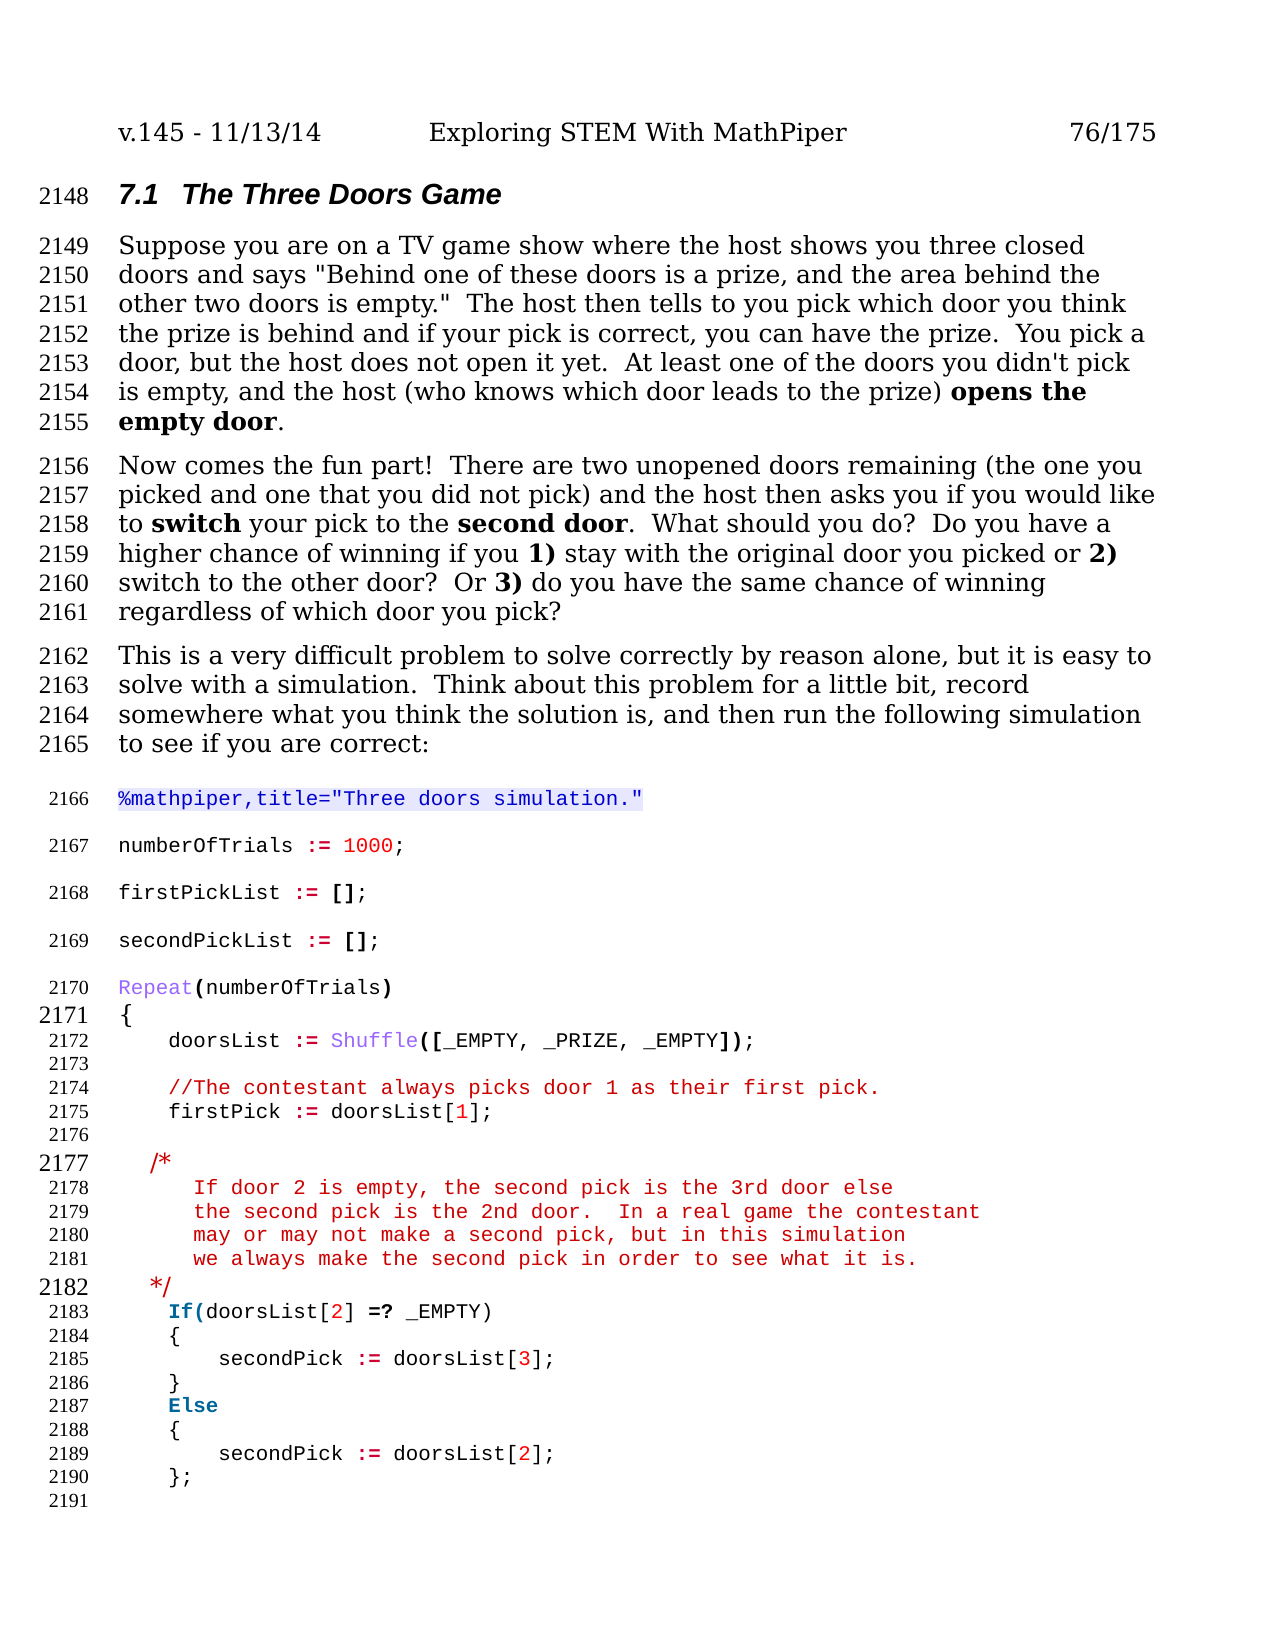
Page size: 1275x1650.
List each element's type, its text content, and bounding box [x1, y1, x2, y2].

text the second pick is the 2nd door. In a real game the contestant [118, 1201, 1157, 1224]
text If door 2 is empty, the second pick is the 3rd door else [118, 1177, 1157, 1201]
text firstPickList := []; [118, 882, 1157, 906]
text firstPick := doorsList[1]; [118, 1101, 1157, 1124]
text Suppose you are on a TV game show where the host shows you three closed doors and says "Behind one of these doors is a prize, and the area behind the other two doors is empty." The host then tells to you pick which door you think the prize is behind and if your pick is correct, you can have the prize. You pick a door, but the host does not open it yet. At least one of the doors you didn't pick is empty, and the host (who knows which door leads to the prize) opens the empty door. [118, 231, 1157, 436]
text Repeat(numberOfTrials) [118, 977, 1157, 1001]
text { [118, 1419, 1157, 1443]
text }; [118, 1466, 1157, 1490]
text } [118, 1372, 1157, 1396]
text This is a very difficult problem to solve correctly by reason alone, but it is easy to solve with a simulation. Think about this problem for a little bit, record somewhere what you think the solution is, and then run the following simulation to see if you are correct: [118, 641, 1157, 758]
text numberOfTrials := 1000; [118, 835, 1157, 859]
text secondPickList := []; [118, 930, 1157, 953]
text { [118, 1324, 1157, 1348]
text { [118, 1001, 1157, 1030]
text secondPick := doorsList[3]; [118, 1348, 1157, 1372]
text %mathpiper,title="Three doors simulation." [118, 788, 1157, 811]
text we always make the second pick in order to see what it is. [118, 1248, 1157, 1272]
text secondPick := doorsList[2]; [118, 1443, 1157, 1466]
text may or may not make a second pick, but in this simulation [118, 1224, 1157, 1248]
text //The contestant always picks door 1 as their first pick. [118, 1077, 1157, 1101]
text Else [118, 1396, 1157, 1419]
text */ [118, 1272, 1157, 1301]
text /* [118, 1148, 1157, 1177]
text If(doorsList[2] =? _EMPTY) [118, 1301, 1157, 1324]
subtitle The Three Doors Game [118, 177, 1157, 210]
text doorsList := Shuffle([_EMPTY, _PRIZE, _EMPTY]); [118, 1030, 1157, 1053]
text Now comes the fun part! There are two unopened doors remaining (the one you picked and one that you did not pick) and the host then asks you if you would like to switch your pick to the second door. What should you do? Do you have a higher chance of winning if you 1) stay with the original door you picked or 2) switch to the other door? Or 3) do you have the same chance of winning regardless of which door you pick? [118, 451, 1157, 626]
